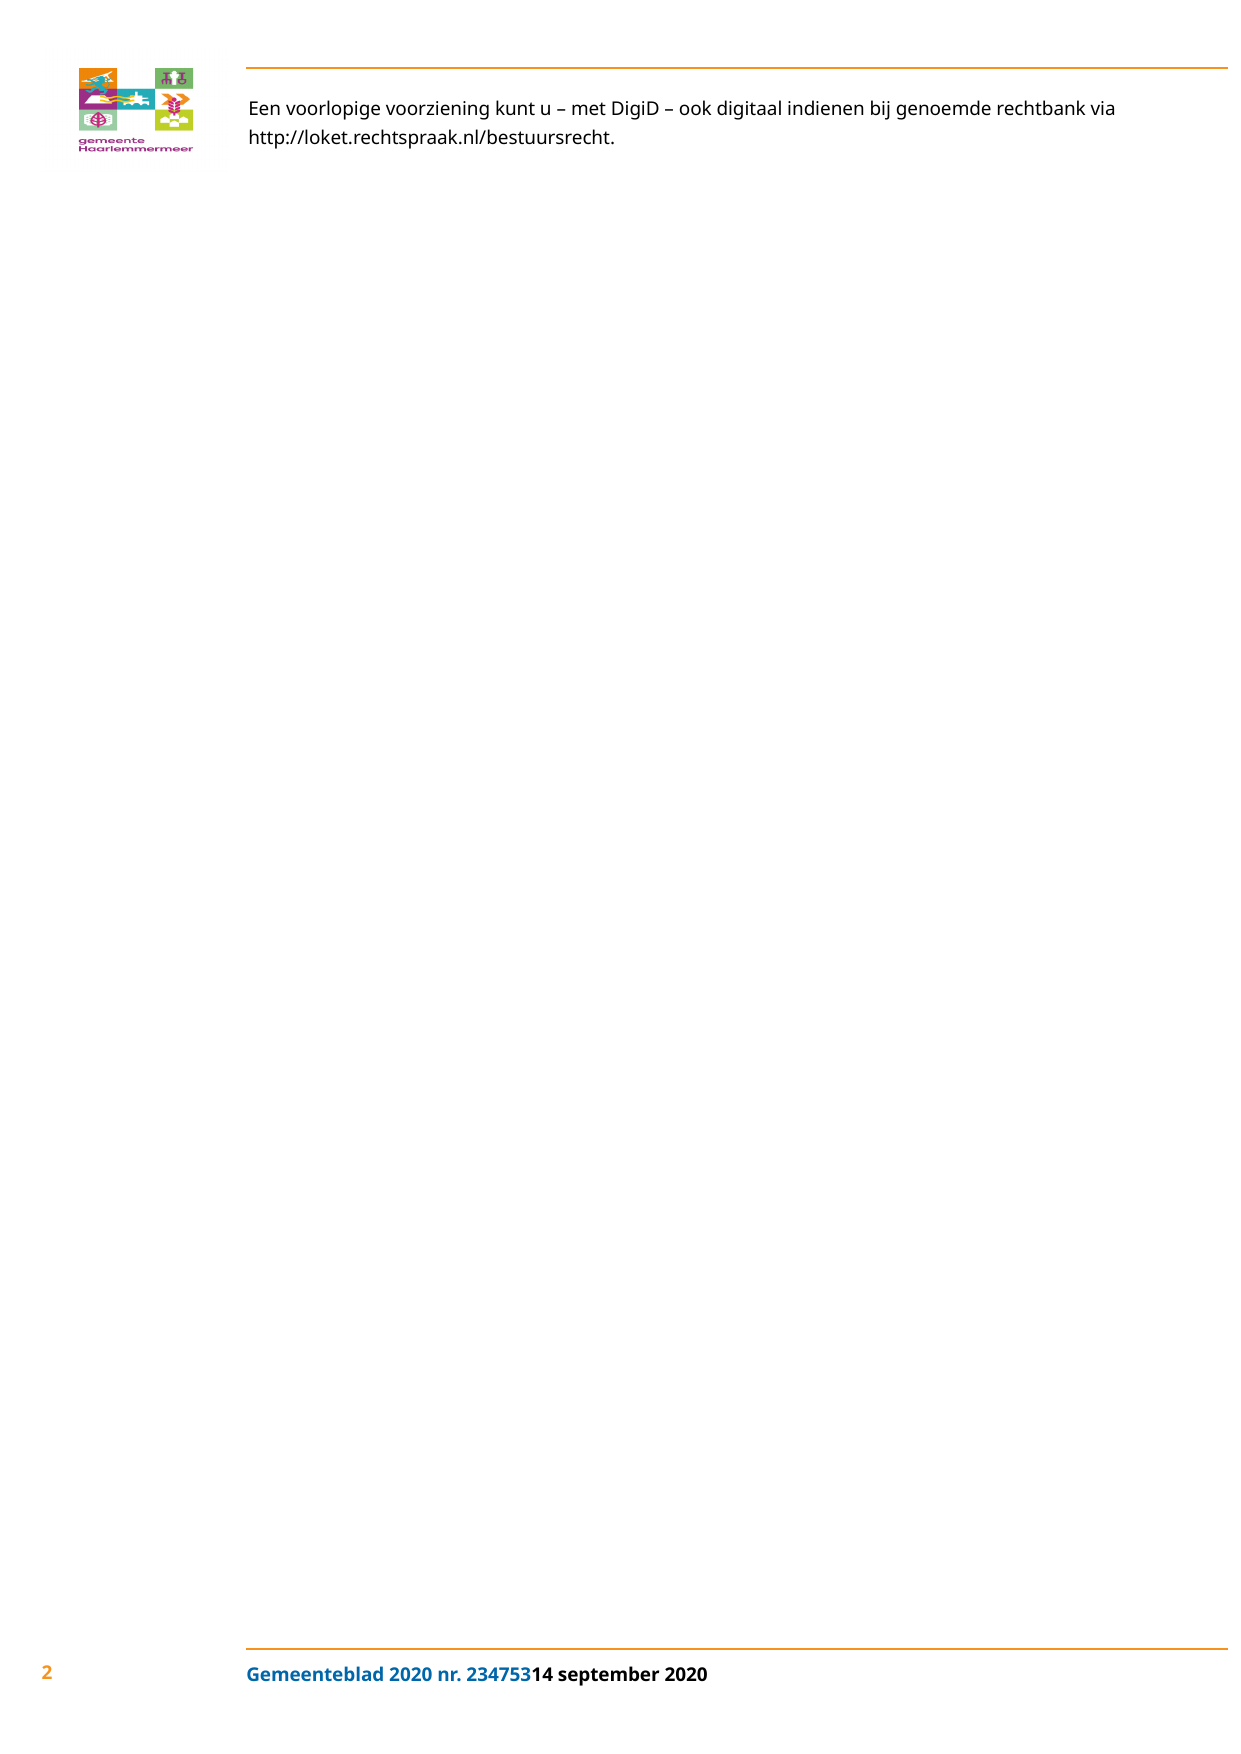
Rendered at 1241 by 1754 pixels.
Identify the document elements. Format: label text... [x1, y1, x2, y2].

picture [41, 47, 231, 172]
text Een voorlopige voorziening kunt u – met DigiD – ook digitaal indienen bij genoemde rechtbank via http://loket.rechtspraak.nl/bestuursrecht. [248, 95, 1152, 150]
